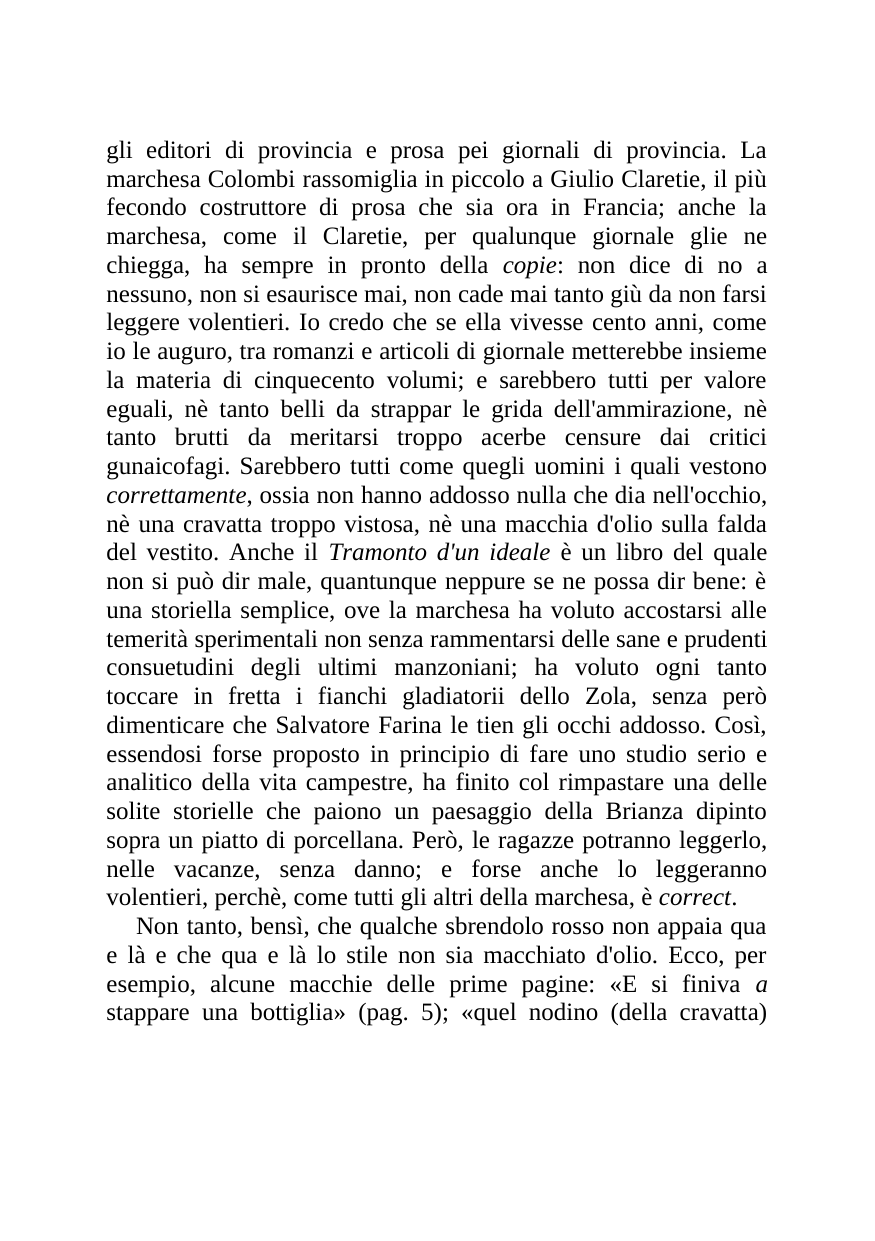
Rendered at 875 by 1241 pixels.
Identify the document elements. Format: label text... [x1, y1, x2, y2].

text gli editori di provincia e prosa pei giornali di provincia. La marchesa Colombi rassomiglia in piccolo a Giulio Claretie, il più fecondo costruttore di prosa che sia ora in Francia; anche la marchesa, come il Claretie, per qualunque giornale glie ne chiegga, ha sempre in pronto della copie: non dice di no a nessuno, non si esaurisce mai, non cade mai tanto giù da non farsi leggere volentieri. Io credo che se ella vivesse cento anni, come io le auguro, tra romanzi e articoli di giornale metterebbe insieme la materia di cinquecento volumi; e sarebbero tutti per valore eguali, nè tanto belli da strappar le grida dell'ammirazione, nè tanto brutti da meritarsi troppo acerbe censure dai critici gunaicofagi. Sarebbero tutti come quegli uomini i quali vestono correttamente, ossia non hanno addosso nulla che dia nell'occhio, nè una cravatta troppo vistosa, nè una macchia d'olio sulla falda del vestito. Anche il Tramonto d'un ideale è un libro del quale non si può dir male, quantunque neppure se ne possa dir bene: è una storiella semplice, ove la marchesa ha voluto accostarsi alle temerità sperimentali non senza rammentarsi delle sane e prudenti consuetudini degli ultimi manzoniani; ha voluto ogni tanto toccare in fretta i fianchi gladiatorii dello Zola, senza però dimenticare che Salvatore Farina le tien gli occhi addosso. Così, essendosi forse proposto in principio di fare uno studio serio e analitico della vita campestre, ha finito col rimpastare una delle solite storielle che paiono un paesaggio della Brianza dipinto sopra un piatto di porcellana. Però, le ragazze potranno leggerlo, nelle vacanze, senza danno; e forse anche lo leggeranno volentieri, perchè, come tutti gli altri della marchesa, è correct. [106, 135, 768, 911]
text Non tanto, bensì, che qualche sbrendolo rosso non appaia qua e là e che qua e là lo stile non sia macchiato d'olio. Ecco, per esempio, alcune macchie delle prime pagine: «E si finiva a stappare una bottiglia» (pag. 5); «quel nodino (della cravatta) [106, 911, 768, 1026]
